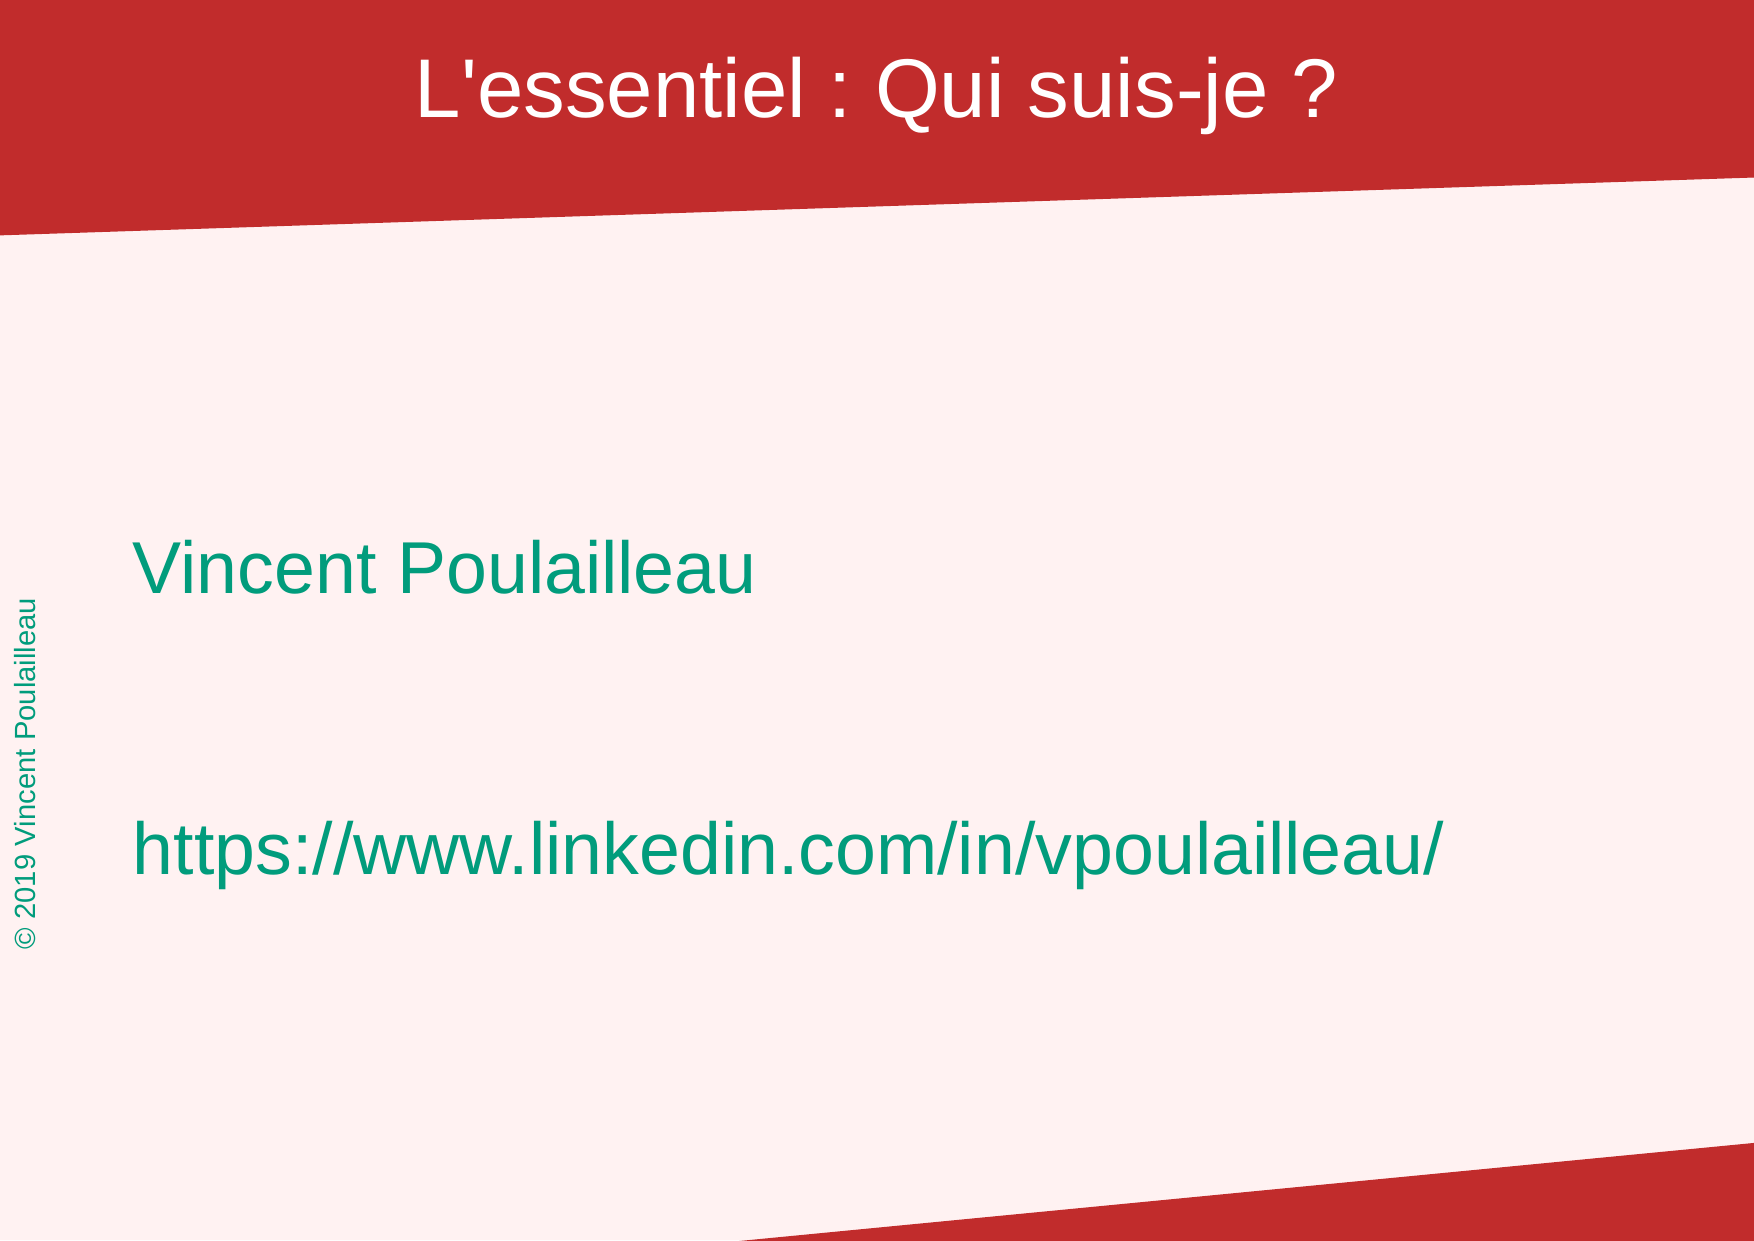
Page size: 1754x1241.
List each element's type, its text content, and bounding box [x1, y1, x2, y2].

text_box Vincent Poulailleau https://www.linkedin.com/in/vpoulailleau/ [0, 178, 1754, 1241]
text_box L'essentiel : Qui suis-je ? [0, 0, 1754, 178]
text_box © 2019 Vincent Poulailleau [1, 448, 61, 1099]
text_box [0, 178, 1740, 236]
text_box [739, 1142, 1754, 1241]
